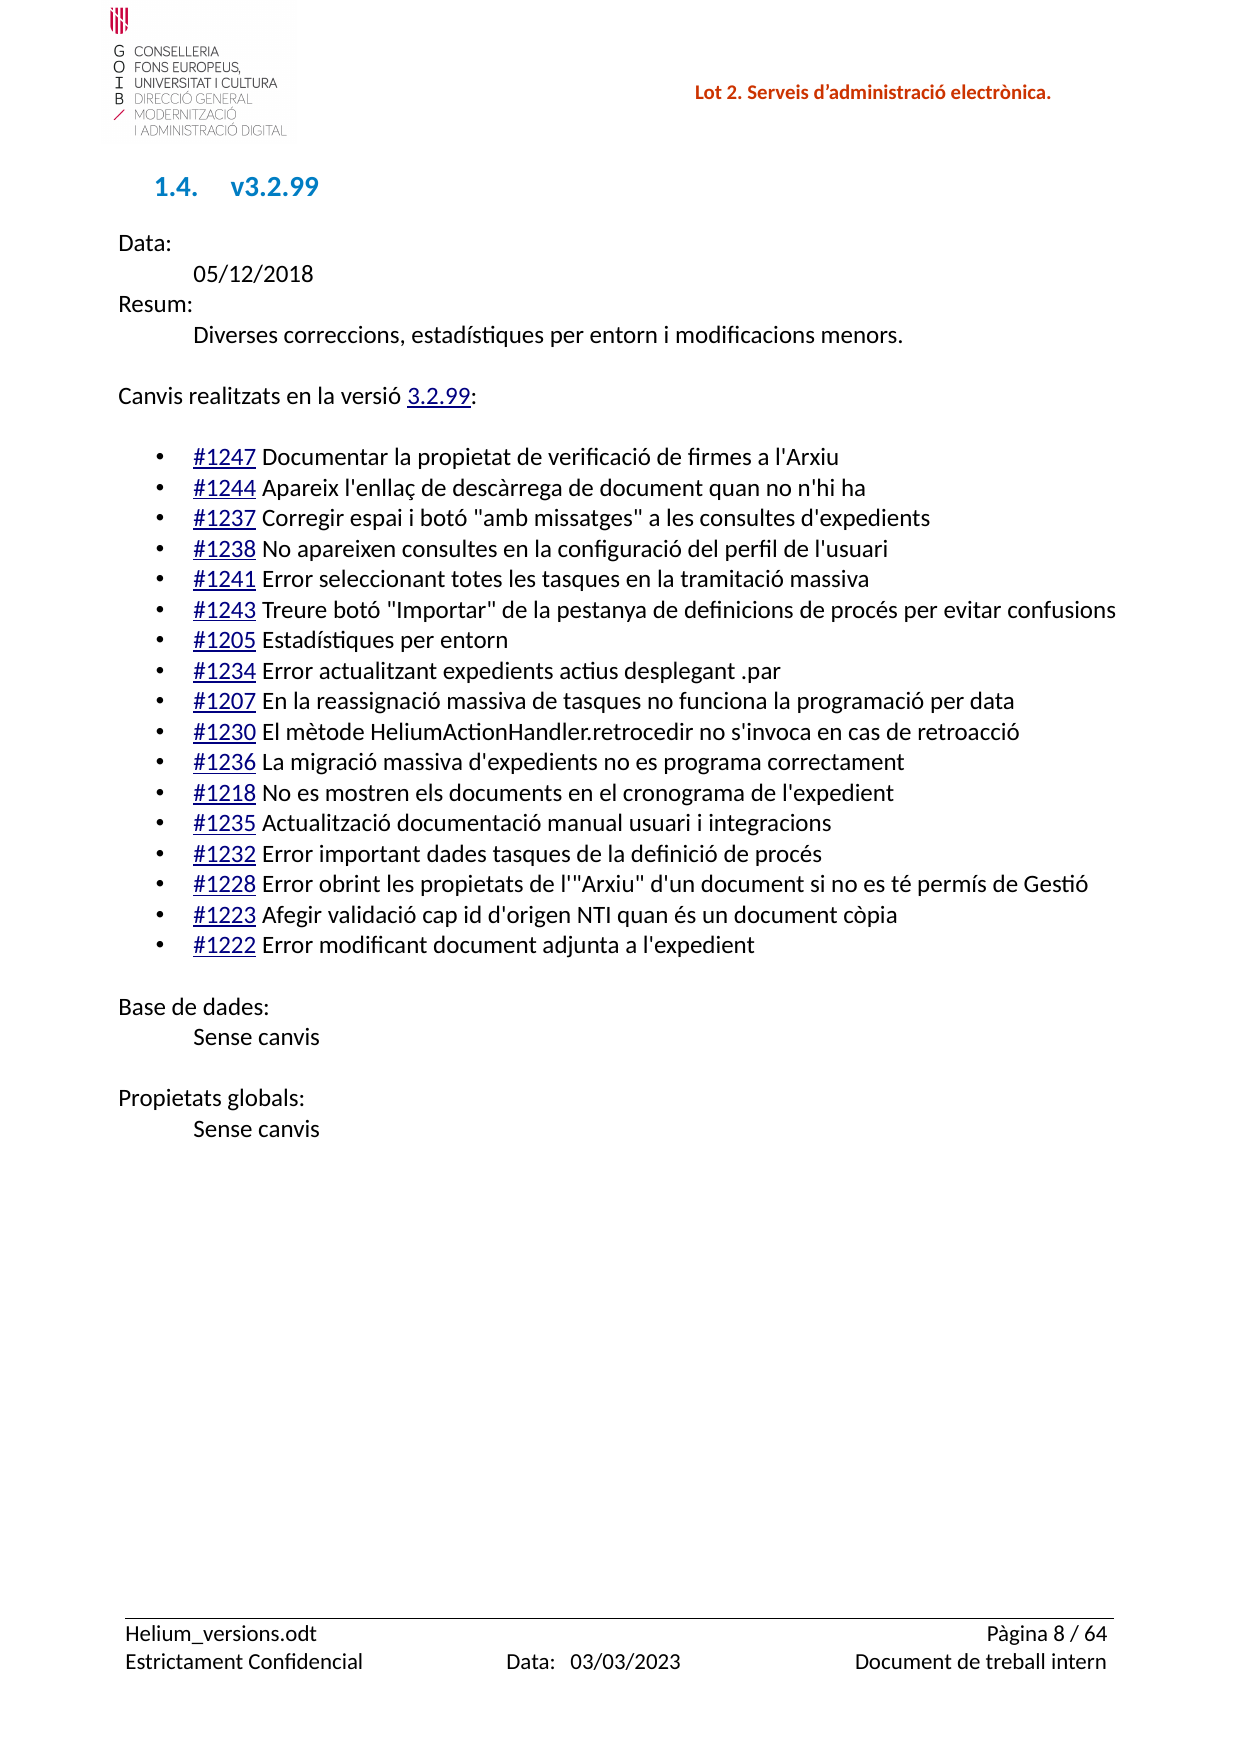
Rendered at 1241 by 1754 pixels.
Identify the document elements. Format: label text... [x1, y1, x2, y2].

text Resum: [118, 289, 1122, 319]
text Propietats globals: [118, 1082, 1122, 1113]
list #1237 Corregir espai i botó "amb missatges" a les consultes d'expedients [156, 502, 1122, 533]
text Canvis realitzats en la versió 3.2.99: [118, 380, 1122, 411]
subtitle v3.2.99 [153, 168, 1122, 204]
list #1235 Actualització documentació manual usuari i integracions [156, 807, 1122, 838]
text Data: [118, 228, 1122, 258]
list #1207 En la reassignació massiva de tasques no funciona la programació per data [156, 685, 1122, 716]
text 05/12/2018 [118, 258, 1122, 289]
list #1234 Error actualitzant expedients actius desplegant .par [156, 655, 1122, 685]
text Sense canvis [118, 1021, 1122, 1052]
list #1218 No es mostren els documents en el cronograma de l'expedient [156, 777, 1122, 807]
list #1223 Afegir validació cap id d'origen NTI quan és un document còpia [156, 899, 1122, 929]
list #1243 Treure botó "Importar" de la pestanya de definicions de procés per evitar confusions [156, 594, 1122, 624]
list #1241 Error seleccionant totes les tasques en la tramitació massiva [156, 563, 1122, 594]
list #1228 Error obrint les propietats de l'"Arxiu" d'un document si no es té permís de Gestió [156, 868, 1122, 899]
picture [100, 0, 297, 144]
text Sense canvis [118, 1113, 1122, 1143]
list #1222 Error modificant document adjunta a l'expedient [156, 929, 1122, 960]
text Diverses correccions, estadístiques per entorn i modificacions menors. [118, 319, 1122, 350]
list #1205 Estadístiques per entorn [156, 624, 1122, 655]
list #1236 La migració massiva d'expedients no es programa correctament [156, 746, 1122, 777]
list #1247 Documentar la propietat de verificació de firmes a l'Arxiu [156, 441, 1122, 472]
list #1230 El mètode HeliumActionHandler.retrocedir no s'invoca en cas de retroacció [156, 716, 1122, 746]
list #1238 No apareixen consultes en la configuració del perfil de l'usuari [156, 533, 1122, 563]
list #1244 Apareix l'enllaç de descàrrega de document quan no n'hi ha [156, 472, 1122, 502]
list #1232 Error important dades tasques de la definició de procés [156, 838, 1122, 868]
text Base de dades: [118, 991, 1122, 1021]
